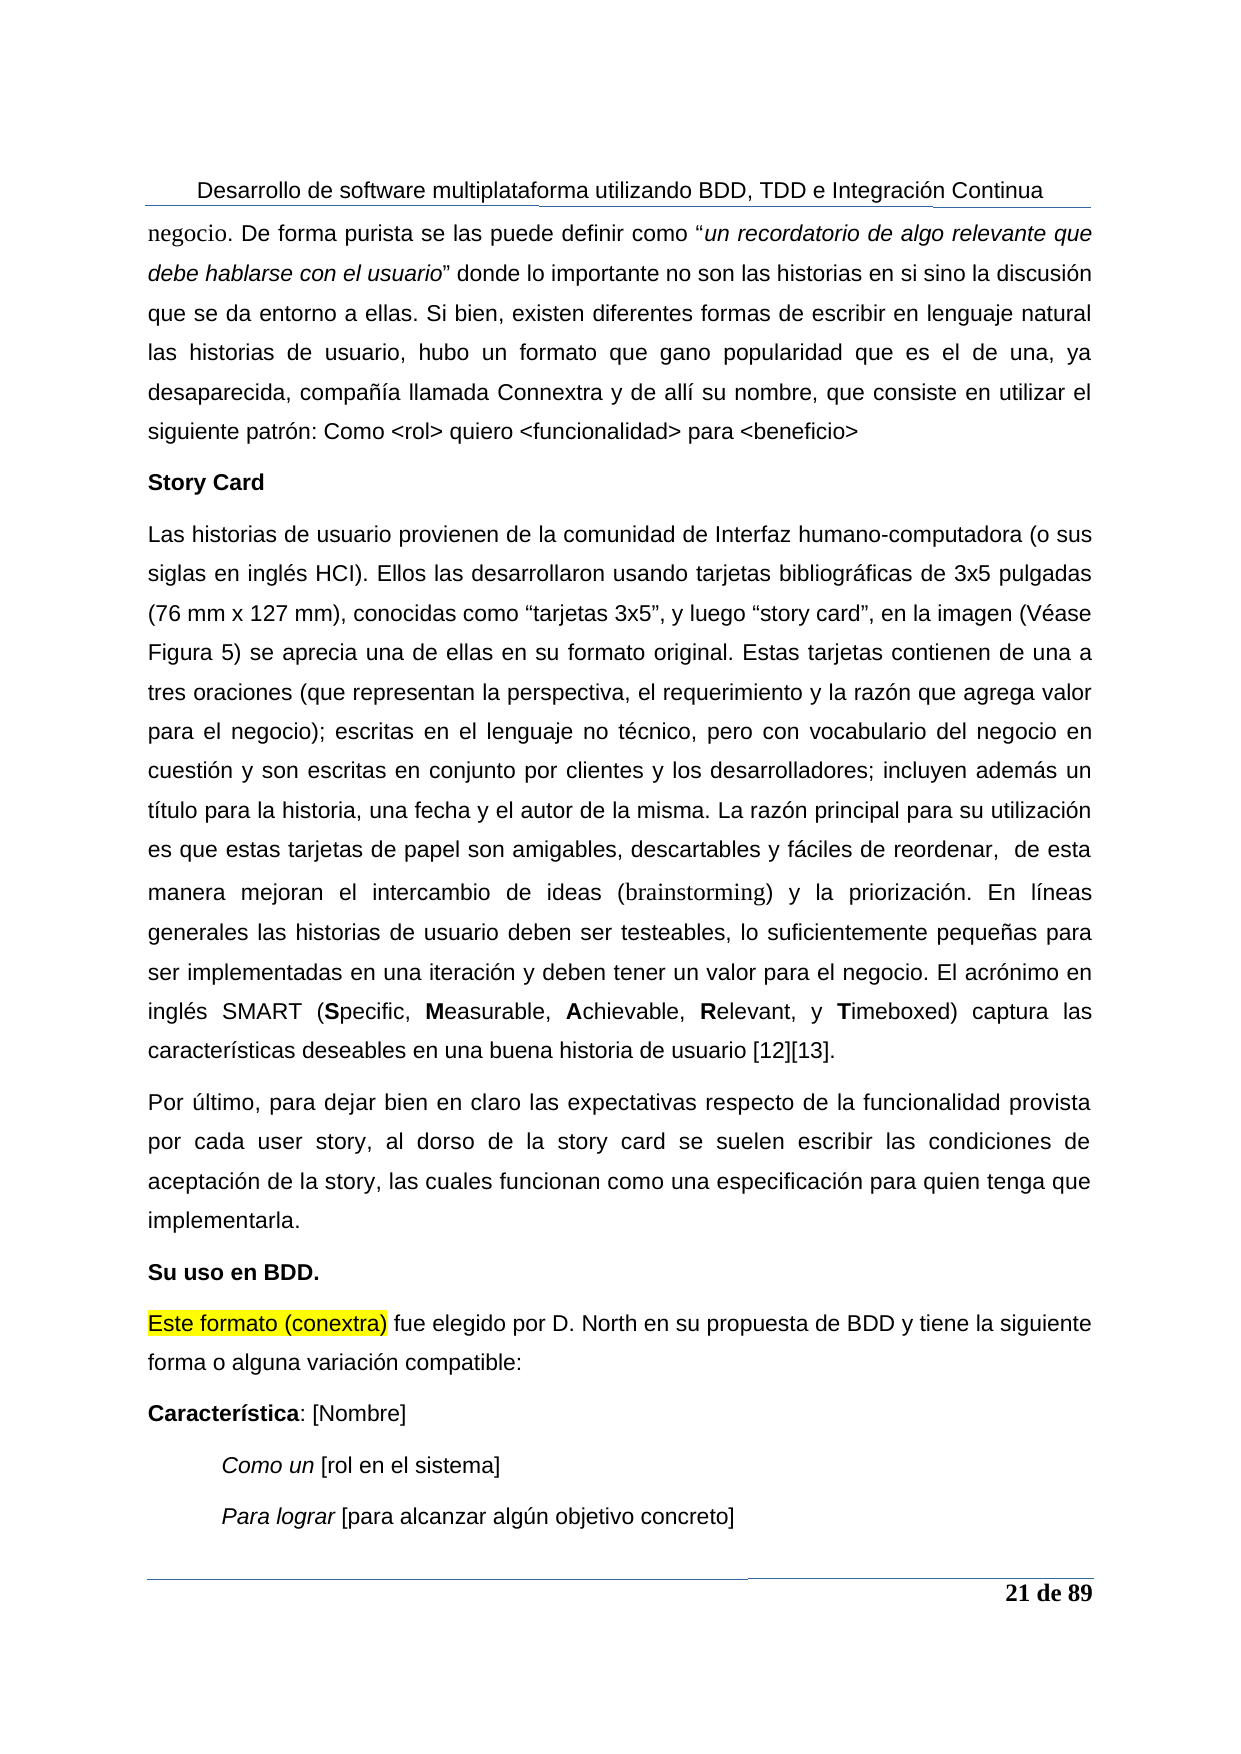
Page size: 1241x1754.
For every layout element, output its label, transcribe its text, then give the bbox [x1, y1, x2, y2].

text Característica: [Nombre] [148, 1400, 1093, 1427]
text Las historias de usuario provienen de la comunidad de Interfaz humano-computadora (o sus siglas en inglés HCI). Ellos las desarrollaron usando tarjetas bibliográficas de 3x5 pulgadas (76 mm x 127 mm), conocidas como “tarjetas 3x5”, y luego “story card”, en la imagen (Véase Figura 5) se aprecia una de ellas en su formato original. Estas tarjetas contienen de una a tres oraciones (que representan la perspectiva, el requerimiento y la razón que agrega valor para el negocio); escritas en el lenguaje no técnico, pero con vocabulario del negocio en cuestión y son escritas en conjunto por clientes y los desarrolladores; incluyen además un título para la historia, una fecha y el autor de la misma. La razón principal para su utilización es que estas tarjetas de papel son amigables, descartables y fáciles de reordenar, de esta manera mejoran el intercambio de ideas (brainstorming) y la priorización. En líneas generales las historias de usuario deben ser testeables, lo suficientemente pequeñas para ser implementadas en una iteración y deben tener un valor para el negocio. El acrónimo en inglés SMART (Specific, Measurable, Achievable, Relevant, y Timeboxed) captura las características deseables en una buena historia de usuario [12][13]. [148, 521, 1093, 1064]
text Story Card [148, 469, 1093, 496]
text Por último, para dejar bien en claro las expectativas respecto de la funcionalidad provista por cada user story, al dorso de la story card se suelen escribir las condiciones de aceptación de la story, las cuales funcionan como una especificación para quien tenga que implementarla. [148, 1089, 1093, 1233]
text Como un [rol en el sistema] [148, 1452, 1093, 1478]
text negocio. De forma purista se las puede definir como “un recordatorio de algo relevante que debe hablarse con el usuario” donde lo importante no son las historias en si sino la discusión que se da entorno a ellas. Si bien, existen diferentes formas de escribir en lenguaje natural las historias de usuario, hubo un formato que gano popularidad que es el de una, ya desaparecida, compañía llamada Connextra y de allí su nombre, que consiste en utilizar el siguiente patrón: Como <rol> quiero <funcionalidad> para <beneficio> [148, 218, 1093, 444]
text Para lograr [para alcanzar algún objetivo concreto] [148, 1503, 1093, 1529]
text Su uso en BDD. [148, 1258, 1093, 1285]
text Este formato (conextra) fue elegido por D. North en su propuesta de BDD y tiene la siguiente forma o alguna variación compatible: [148, 1310, 1093, 1376]
